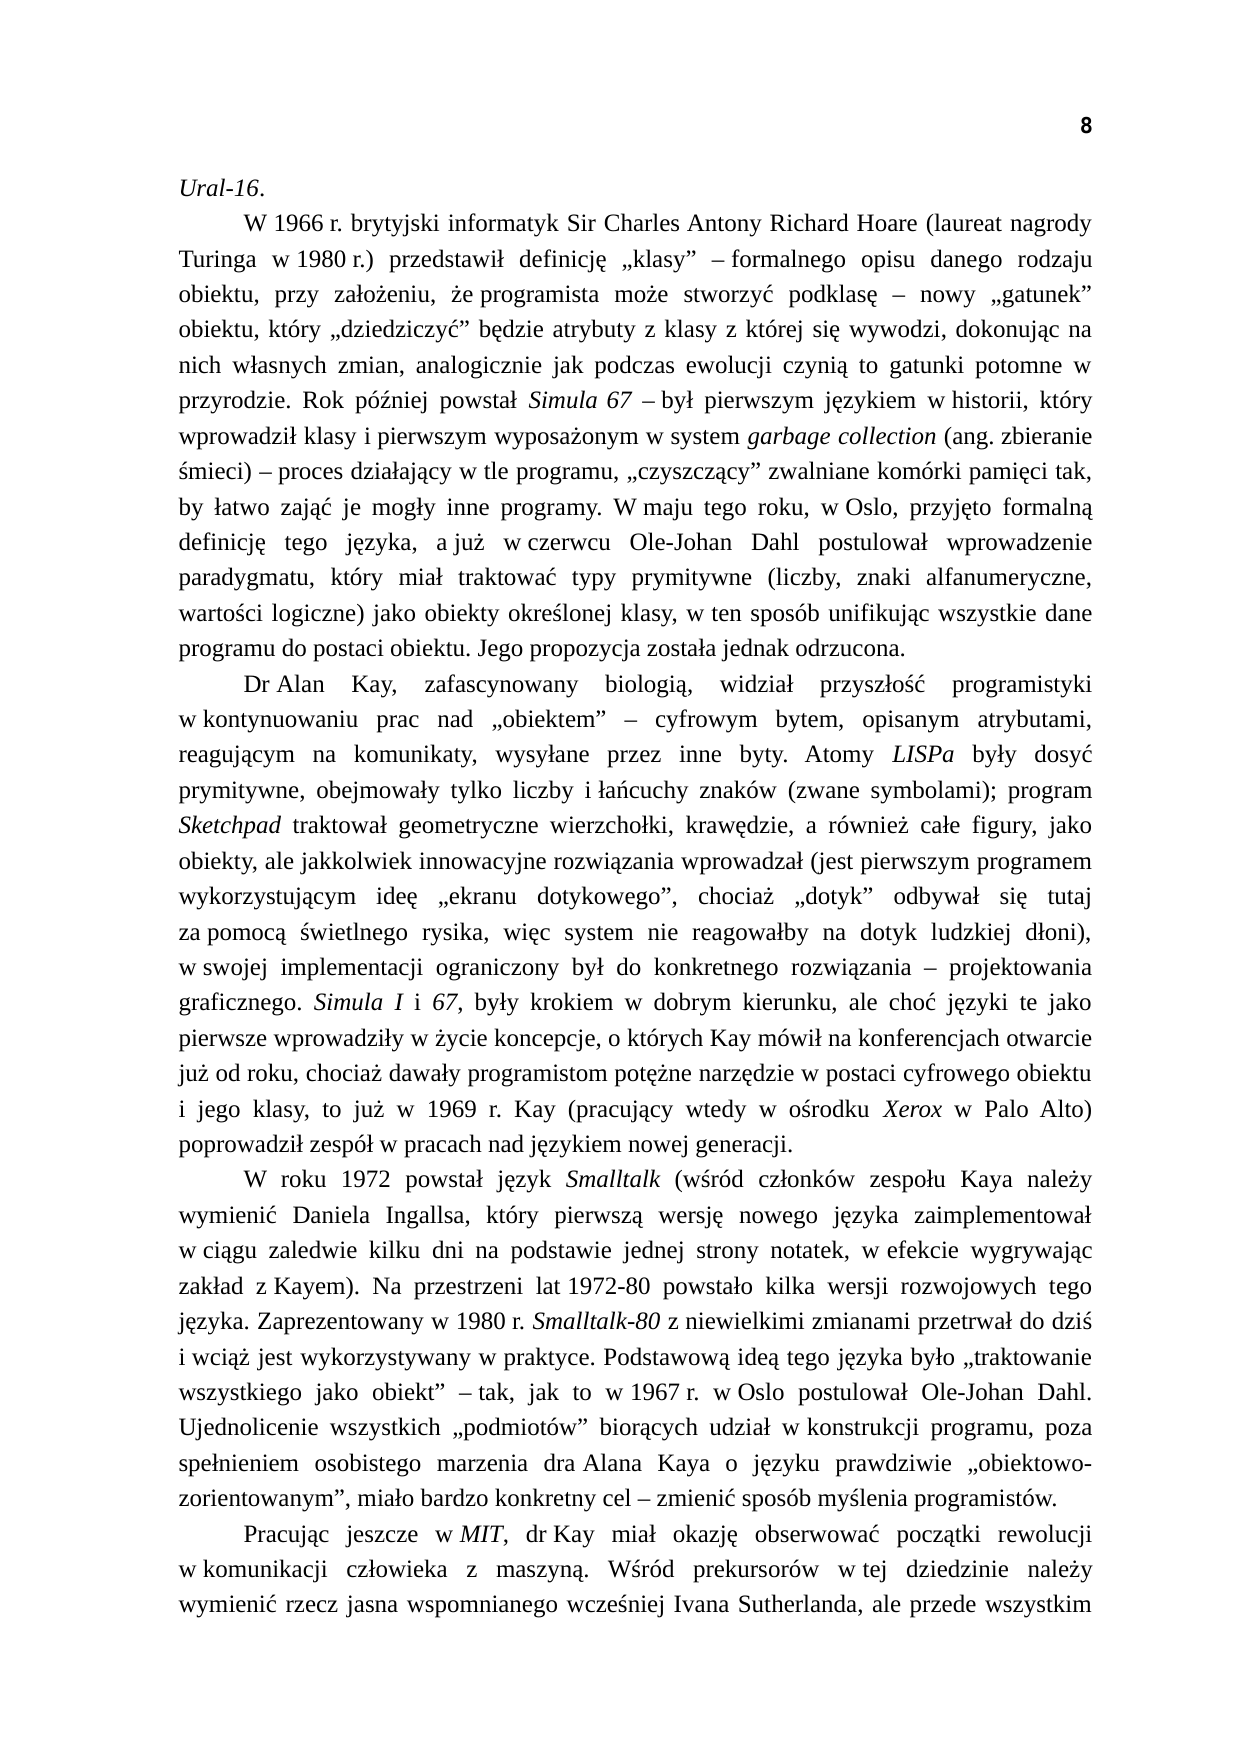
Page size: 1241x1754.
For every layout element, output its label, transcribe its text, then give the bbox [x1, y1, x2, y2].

text W roku 1972 powstał język Smalltalk (wśród członków zespołu Kaya należy wymienić Daniela Ingallsa, który pierwszą wersję nowego języka zaimplementował w ciągu zaledwie kilku dni na podstawie jednej strony notatek, w efekcie wygrywając zakład z Kayem). Na przestrzeni lat 1972-80 powstało kilka wersji rozwojowych tego języka. Zaprezentowany w 1980 r. Smalltalk-80 z niewielkimi zmianami przetrwał do dziś i wciąż jest wykorzystywany w praktyce. Podstawową ideą tego języka było „traktowanie wszystkiego jako obiekt” – tak, jak to w 1967 r. w Oslo postulował Ole-Johan Dahl. Ujednolicenie wszystkich „podmiotów” biorących udział w konstrukcji programu, poza spełnieniem osobistego marzenia dra Alana Kaya o języku prawdziwie „obiektowo-zorientowanym”, miało bardzo konkretny cel – zmienić sposób myślenia programistów. [178, 1159, 1093, 1514]
text Ural-16. [178, 168, 1093, 203]
text W 1966 r. brytyjski informatyk Sir Charles Antony Richard Hoare (laureat nagrody Turinga w 1980 r.) przedstawił definicję „klasy” – formalnego opisu danego rodzaju obiektu, przy założeniu, że programista może stworzyć podklasę – nowy „gatunek” obiektu, który „dziedziczyć” będzie atrybuty z klasy z której się wywodzi, dokonując na nich własnych zmian, analogicznie jak podczas ewolucji czynią to gatunki potomne w przyrodzie. Rok później powstał Simula 67 – był pierwszym językiem w historii, który wprowadził klasy i pierwszym wyposażonym w system garbage collection (ang. zbieranie śmieci) – proces działający w tle programu, „czyszczący” zwalniane komórki pamięci tak, by łatwo zająć je mogły inne programy. W maju tego roku, w Oslo, przyjęto formalną definicję tego języka, a już w czerwcu Ole-Johan Dahl postulował wprowadzenie paradygmatu, który miał traktować typy prymitywne (liczby, znaki alfanumeryczne, wartości logiczne) jako obiekty określonej klasy, w ten sposób unifikując wszystkie dane programu do postaci obiektu. Jego propozycja została jednak odrzucona. [178, 203, 1093, 664]
text Dr Alan Kay, zafascynowany biologią, widział przyszłość programistyki w kontynuowaniu prac nad „obiektem” – cyfrowym bytem, opisanym atrybutami, reagującym na komunikaty, wysyłane przez inne byty. Atomy LISPa były dosyć prymitywne, obejmowały tylko liczby i łańcuchy znaków (zwane symbolami); program Sketchpad traktował geometryczne wierzchołki, krawędzie, a również całe figury, jako obiekty, ale jakkolwiek innowacyjne rozwiązania wprowadzał (jest pierwszym programem wykorzystującym ideę „ekranu dotykowego”, chociaż „dotyk” odbywał się tutaj za pomocą świetlnego rysika, więc system nie reagowałby na dotyk ludzkiej dłoni), w swojej implementacji ograniczony był do konkretnego rozwiązania – projektowania graficznego. Simula I i 67, były krokiem w dobrym kierunku, ale choć języki te jako pierwsze wprowadziły w życie koncepcje, o których Kay mówił na konferencjach otwarcie już od roku, chociaż dawały programistom potężne narzędzie w postaci cyfrowego obiektu i jego klasy, to już w 1969 r. Kay (pracujący wtedy w ośrodku Xerox w Palo Alto) poprowadził zespół w pracach nad językiem nowej generacji. [178, 664, 1093, 1159]
text Pracując jeszcze w MIT, dr Kay miał okazję obserwować początki rewolucji w komunikacji człowieka z maszyną. Wśród prekursorów w tej dziedzinie należy wymienić rzecz jasna wspomnianego wcześniej Ivana Sutherlanda, ale przede wszystkim [178, 1514, 1093, 1620]
